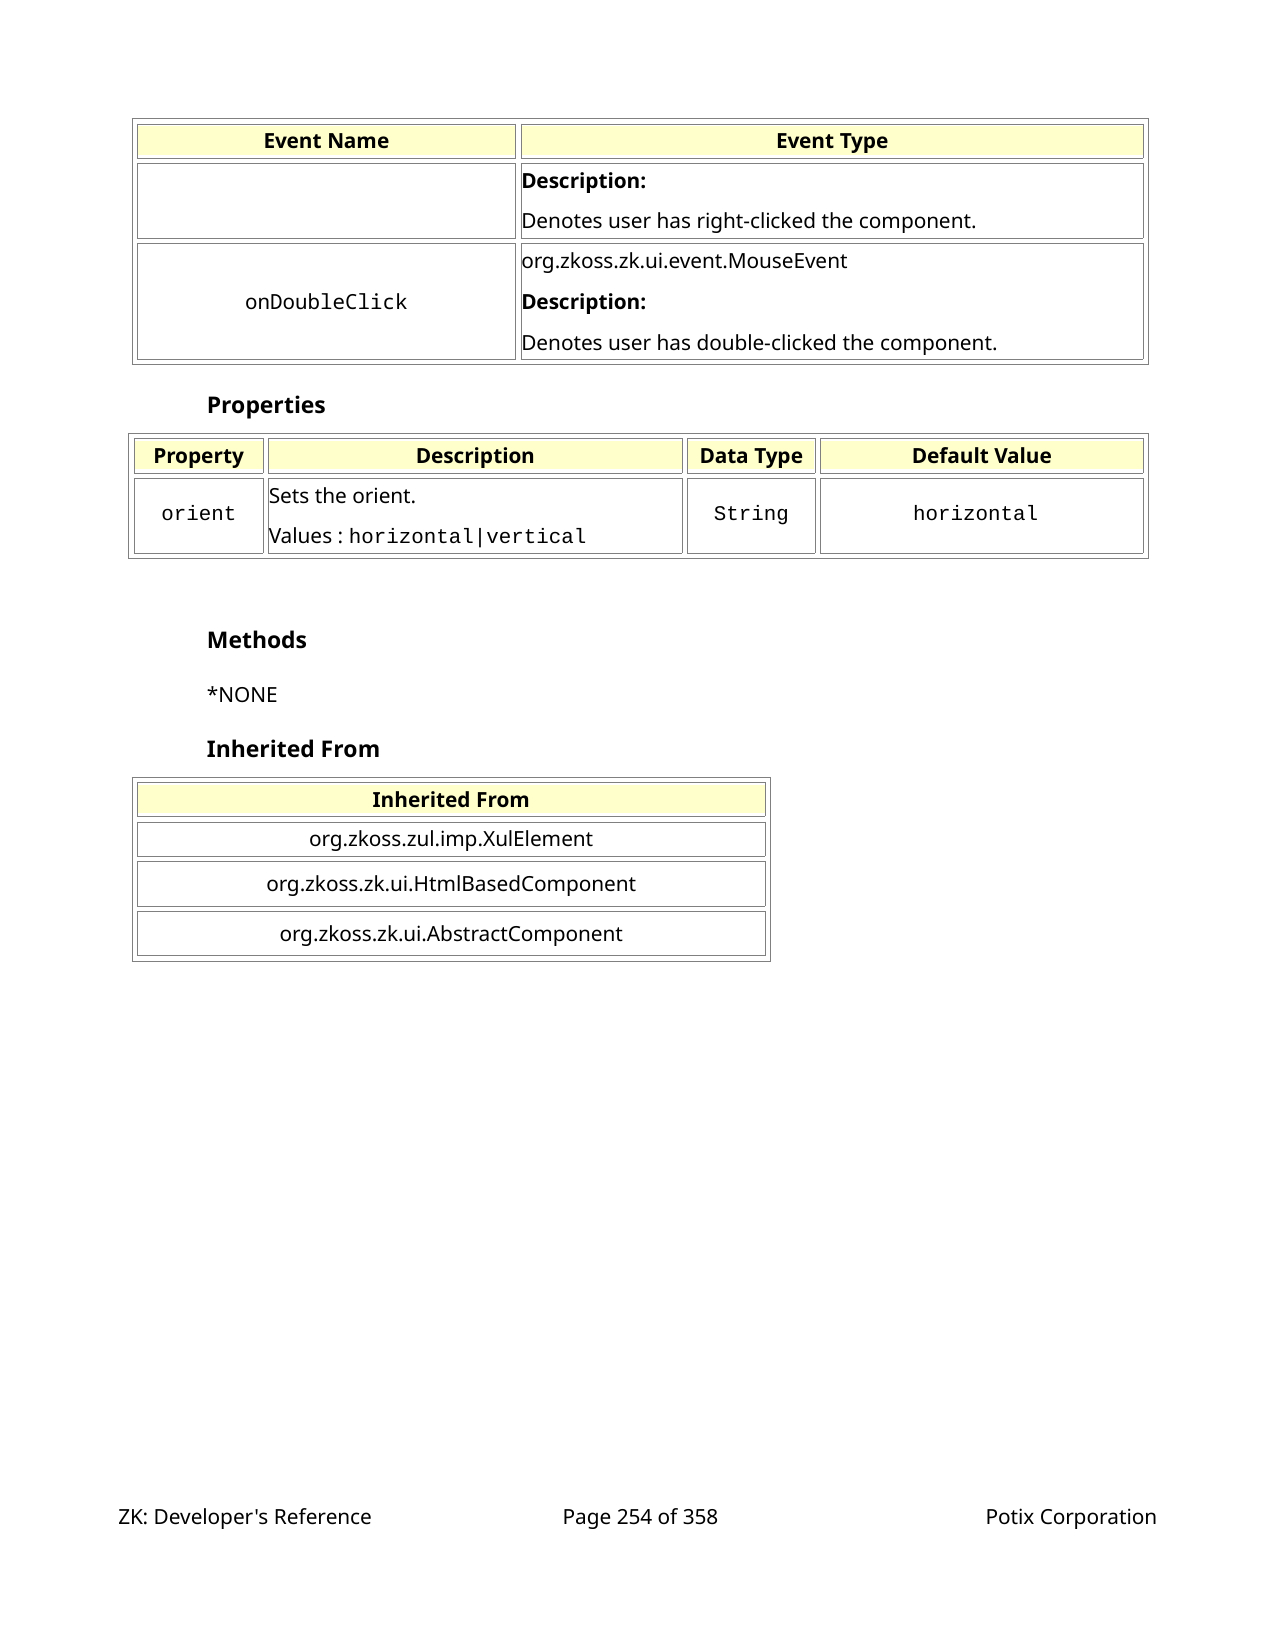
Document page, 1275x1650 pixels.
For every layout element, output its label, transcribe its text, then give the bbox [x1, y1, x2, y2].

table_cell org.zkoss.zul.imp.XulElement [134, 816, 768, 856]
table_cell org.zkoss.zk.ui.AbstractComponent [134, 906, 768, 955]
table_header Event Type [518, 119, 1146, 158]
text *NONE [207, 680, 1157, 708]
table_cell org.zkoss.zk.ui.event.MouseEvent Description: Denotes user has double-clicked the component. [518, 238, 1146, 359]
table_header Data Type [685, 434, 817, 472]
table_cell horizontal [818, 473, 1146, 553]
table_header Description [266, 434, 685, 472]
subtitle Methods [207, 623, 1157, 655]
table_cell onDoubleClick [134, 238, 518, 359]
table_header Inherited From [134, 778, 768, 816]
table_cell Description: Denotes user has right-clicked the component. [518, 158, 1146, 238]
table_header Property [131, 434, 266, 472]
table_cell orient [131, 473, 266, 553]
table_cell [134, 158, 518, 238]
table_header Default Value [818, 434, 1146, 472]
table_cell Sets the orient. Values : horizontal|vertical [266, 473, 685, 553]
table_cell org.zkoss.zk.ui.HtmlBasedComponent [134, 856, 768, 906]
table_header Event Name [134, 119, 518, 158]
table_cell String [685, 473, 817, 553]
subtitle Inherited From [207, 733, 1157, 764]
subtitle Properties [207, 389, 1157, 420]
